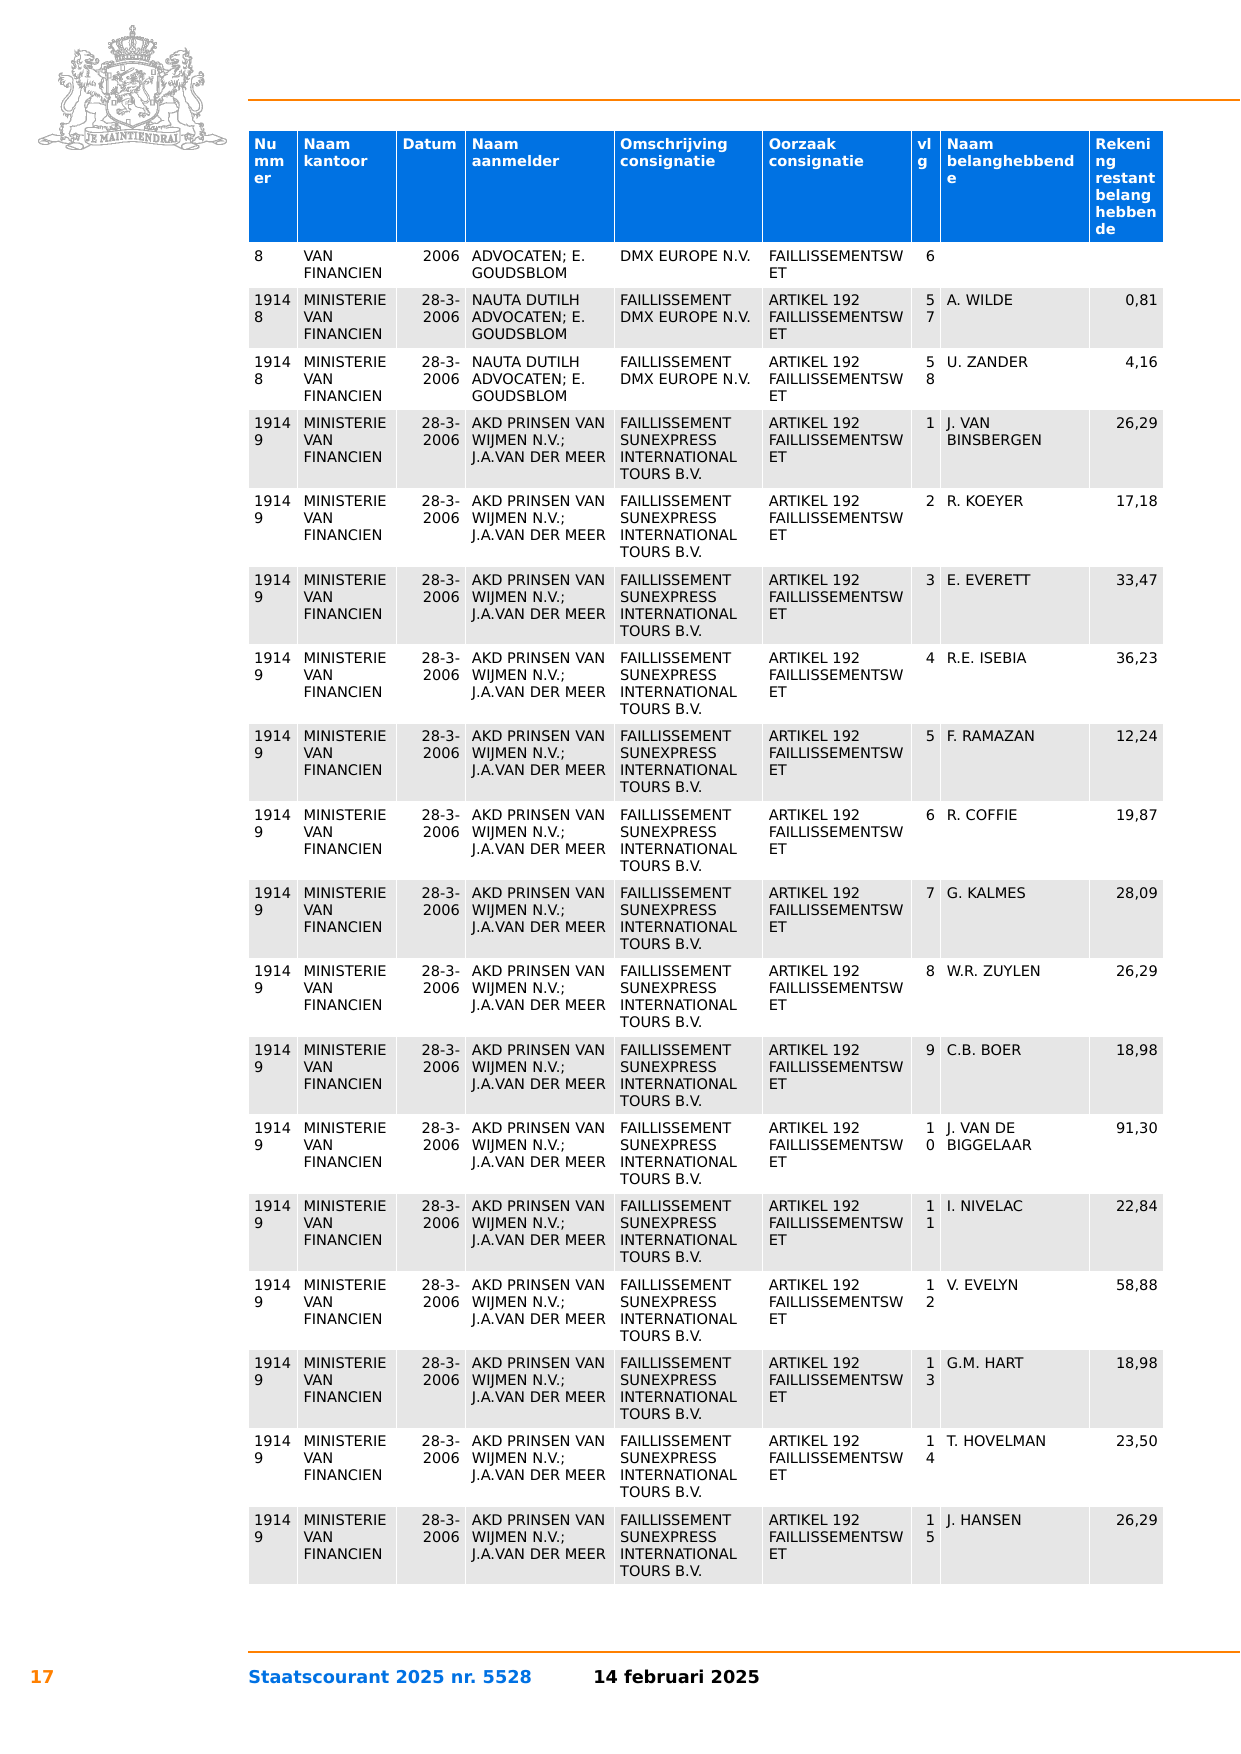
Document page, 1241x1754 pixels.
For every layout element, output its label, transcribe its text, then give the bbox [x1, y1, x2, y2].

table_cell AKD PRINSEN VAN WIJMEN N.V.; J.A.VAN DER MEER [466, 1350, 614, 1428]
table_cell 22,84 [1090, 1194, 1163, 1271]
table_cell 5 [912, 724, 940, 801]
table_cell 36,23 [1090, 645, 1163, 723]
table_cell AKD PRINSEN VAN WIJMEN N.V.; J.A.VAN DER MEER [466, 645, 614, 723]
table_cell ARTIKEL 192 FAILLISSEMENTSWET [763, 645, 911, 723]
table_cell AKD PRINSEN VAN WIJMEN N.V.; J.A.VAN DER MEER [466, 802, 614, 879]
table_cell 28-3-2006 [397, 1115, 465, 1193]
table_cell F. RAMAZAN [941, 724, 1089, 801]
table_cell 3 [912, 567, 940, 644]
table_cell 19149 [249, 567, 297, 644]
table_cell NAUTA DUTILH ADVOCATEN; E. GOUDSBLOM [466, 288, 614, 348]
table_cell AKD PRINSEN VAN WIJMEN N.V.; J.A.VAN DER MEER [466, 1507, 614, 1584]
table_cell 4,16 [1090, 349, 1163, 409]
table_cell FAILLISSEMENT SUNEXPRESS INTERNATIONAL TOURS B.V. [615, 802, 762, 879]
table_cell 12 [912, 1272, 940, 1349]
table_header Naam belanghebbende [941, 131, 1089, 242]
table_cell 19149 [249, 645, 297, 723]
table_cell ADVOCATEN; E. GOUDSBLOM [466, 243, 614, 287]
table_cell 58,88 [1090, 1272, 1163, 1349]
table_cell A. WILDE [941, 288, 1089, 348]
table_cell 28-3-2006 [397, 567, 465, 644]
picture [38, 25, 227, 150]
table_cell 33,47 [1090, 567, 1163, 644]
table_cell E. EVERETT [941, 567, 1089, 644]
table_cell FAILLISSEMENT SUNEXPRESS INTERNATIONAL TOURS B.V. [615, 880, 762, 958]
table_cell MINISTERIE VAN FINANCIEN [298, 349, 396, 409]
table_cell AKD PRINSEN VAN WIJMEN N.V.; J.A.VAN DER MEER [466, 567, 614, 644]
table_cell ARTIKEL 192 FAILLISSEMENTSWET [763, 1272, 911, 1349]
table_cell 28-3-2006 [397, 880, 465, 958]
table_cell ARTIKEL 192 FAILLISSEMENTSWET [763, 1115, 911, 1193]
table_cell FAILLISSEMENT SUNEXPRESS INTERNATIONAL TOURS B.V. [615, 959, 762, 1036]
table_cell 28-3-2006 [397, 1037, 465, 1114]
table_cell 19149 [249, 489, 297, 566]
table_cell 91,30 [1090, 1115, 1163, 1193]
table_header Naam kantoor [298, 131, 396, 242]
table_cell FAILLISSEMENT SUNEXPRESS INTERNATIONAL TOURS B.V. [615, 410, 762, 488]
table_cell NAUTA DUTILH ADVOCATEN; E. GOUDSBLOM [466, 349, 614, 409]
table_cell 19149 [249, 880, 297, 958]
table_cell 18,98 [1090, 1350, 1163, 1428]
table_cell MINISTERIE VAN FINANCIEN [298, 724, 396, 801]
table_cell R.E. ISEBIA [941, 645, 1089, 723]
table_cell FAILLISSEMENT SUNEXPRESS INTERNATIONAL TOURS B.V. [615, 1037, 762, 1114]
table_header Omschrijving consignatie [615, 131, 762, 242]
table_cell 19149 [249, 1272, 297, 1349]
table_cell 19149 [249, 410, 297, 488]
table_cell MINISTERIE VAN FINANCIEN [298, 1350, 396, 1428]
table_cell 19,87 [1090, 802, 1163, 879]
table_cell FAILLISSEMENT SUNEXPRESS INTERNATIONAL TOURS B.V. [615, 1429, 762, 1506]
table_cell 26,29 [1090, 410, 1163, 488]
table_cell 12,24 [1090, 724, 1163, 801]
table_cell 28-3-2006 [397, 1507, 465, 1584]
table_cell I. NIVELAC [941, 1194, 1089, 1271]
table_cell 17,18 [1090, 489, 1163, 566]
table_cell 19149 [249, 802, 297, 879]
table_cell FAILLISSEMENT SUNEXPRESS INTERNATIONAL TOURS B.V. [615, 567, 762, 644]
table_cell 28-3-2006 [397, 349, 465, 409]
table_cell 8 [249, 243, 297, 287]
table_cell W.R. ZUYLEN [941, 959, 1089, 1036]
table_cell MINISTERIE VAN FINANCIEN [298, 959, 396, 1036]
table_cell AKD PRINSEN VAN WIJMEN N.V.; J.A.VAN DER MEER [466, 1115, 614, 1193]
table_cell 28-3-2006 [397, 802, 465, 879]
table_cell 28-3-2006 [397, 489, 465, 566]
table_header Rekening restant belanghebbende [1090, 131, 1163, 242]
table_cell 57 [912, 288, 940, 348]
table_cell MINISTERIE VAN FINANCIEN [298, 1194, 396, 1271]
table_cell AKD PRINSEN VAN WIJMEN N.V.; J.A.VAN DER MEER [466, 1272, 614, 1349]
table_cell ARTIKEL 192 FAILLISSEMENTSWET [763, 1037, 911, 1114]
table_cell R. COFFIE [941, 802, 1089, 879]
table_cell MINISTERIE VAN FINANCIEN [298, 1272, 396, 1349]
table_cell 23,50 [1090, 1429, 1163, 1506]
table_cell R. KOEYER [941, 489, 1089, 566]
table_cell AKD PRINSEN VAN WIJMEN N.V.; J.A.VAN DER MEER [466, 724, 614, 801]
table_cell J. VAN DE BIGGELAAR [941, 1115, 1089, 1193]
table_header Oorzaak consignatie [763, 131, 911, 242]
table_cell FAILLISSEMENT DMX EUROPE N.V. [615, 349, 762, 409]
table_cell 19148 [249, 349, 297, 409]
table_cell 18,98 [1090, 1037, 1163, 1114]
table_cell AKD PRINSEN VAN WIJMEN N.V.; J.A.VAN DER MEER [466, 489, 614, 566]
table_cell FAILLISSEMENT SUNEXPRESS INTERNATIONAL TOURS B.V. [615, 1194, 762, 1271]
table_cell VAN FINANCIEN [298, 243, 396, 287]
table_cell ARTIKEL 192 FAILLISSEMENTSWET [763, 349, 911, 409]
table_cell FAILLISSEMENT SUNEXPRESS INTERNATIONAL TOURS B.V. [615, 489, 762, 566]
table_cell 2006 [397, 243, 465, 287]
table_cell AKD PRINSEN VAN WIJMEN N.V.; J.A.VAN DER MEER [466, 959, 614, 1036]
table_cell FAILLISSEMENT SUNEXPRESS INTERNATIONAL TOURS B.V. [615, 1350, 762, 1428]
table_cell 19149 [249, 1115, 297, 1193]
table_cell 19148 [249, 288, 297, 348]
table_header Naam aanmelder [466, 131, 614, 242]
table_cell J. HANSEN [941, 1507, 1089, 1584]
table_cell 28-3-2006 [397, 959, 465, 1036]
table_cell FAILLISSEMENT SUNEXPRESS INTERNATIONAL TOURS B.V. [615, 1507, 762, 1584]
table_cell FAILLISSEMENT DMX EUROPE N.V. [615, 288, 762, 348]
table_cell DMX EUROPE N.V. [615, 243, 762, 287]
table_cell 10 [912, 1115, 940, 1193]
table_cell FAILLISSEMENT SUNEXPRESS INTERNATIONAL TOURS B.V. [615, 724, 762, 801]
table_cell 26,29 [1090, 1507, 1163, 1584]
table_cell V. EVELYN [941, 1272, 1089, 1349]
table_cell G.M. HART [941, 1350, 1089, 1428]
table_cell 28-3-2006 [397, 288, 465, 348]
table_cell 2 [912, 489, 940, 566]
table_cell 19149 [249, 1429, 297, 1506]
table_cell G. KALMES [941, 880, 1089, 958]
table_cell MINISTERIE VAN FINANCIEN [298, 1429, 396, 1506]
table_cell ARTIKEL 192 FAILLISSEMENTSWET [763, 880, 911, 958]
table_cell ARTIKEL 192 FAILLISSEMENTSWET [763, 1507, 911, 1584]
table_cell MINISTERIE VAN FINANCIEN [298, 288, 396, 348]
table_cell 28-3-2006 [397, 1429, 465, 1506]
table_cell [1090, 243, 1163, 287]
table_cell ARTIKEL 192 FAILLISSEMENTSWET [763, 1429, 911, 1506]
table_cell 28-3-2006 [397, 645, 465, 723]
table_cell 19149 [249, 1194, 297, 1271]
table_cell 28,09 [1090, 880, 1163, 958]
table_cell 19149 [249, 1507, 297, 1584]
table_cell AKD PRINSEN VAN WIJMEN N.V.; J.A.VAN DER MEER [466, 1037, 614, 1114]
table_cell 28-3-2006 [397, 1194, 465, 1271]
table_cell ARTIKEL 192 FAILLISSEMENTSWET [763, 724, 911, 801]
table_cell [941, 243, 1089, 287]
table_cell 19149 [249, 1350, 297, 1428]
table_cell MINISTERIE VAN FINANCIEN [298, 1037, 396, 1114]
table_cell 4 [912, 645, 940, 723]
table_cell ARTIKEL 192 FAILLISSEMENTSWET [763, 959, 911, 1036]
table_header Datum [397, 131, 465, 242]
table_cell 19149 [249, 724, 297, 801]
table_cell T. HOVELMAN [941, 1429, 1089, 1506]
table_cell MINISTERIE VAN FINANCIEN [298, 1507, 396, 1584]
table_cell FAILLISSEMENT SUNEXPRESS INTERNATIONAL TOURS B.V. [615, 1115, 762, 1193]
table_cell 28-3-2006 [397, 410, 465, 488]
table_cell 7 [912, 880, 940, 958]
table_cell MINISTERIE VAN FINANCIEN [298, 410, 396, 488]
table_cell FAILLISSEMENT SUNEXPRESS INTERNATIONAL TOURS B.V. [615, 645, 762, 723]
table_cell U. ZANDER [941, 349, 1089, 409]
table_cell 19149 [249, 1037, 297, 1114]
table_cell 15 [912, 1507, 940, 1584]
table_cell 28-3-2006 [397, 1272, 465, 1349]
table_cell ARTIKEL 192 FAILLISSEMENTSWET [763, 1350, 911, 1428]
table_cell 6 [912, 243, 940, 287]
table_cell AKD PRINSEN VAN WIJMEN N.V.; J.A.VAN DER MEER [466, 1194, 614, 1271]
table_cell ARTIKEL 192 FAILLISSEMENTSWET [763, 567, 911, 644]
table_cell 28-3-2006 [397, 724, 465, 801]
table_cell 11 [912, 1194, 940, 1271]
table_cell C.B. BOER [941, 1037, 1089, 1114]
table_cell 26,29 [1090, 959, 1163, 1036]
table_cell ARTIKEL 192 FAILLISSEMENTSWET [763, 489, 911, 566]
table_cell 14 [912, 1429, 940, 1506]
table_cell MINISTERIE VAN FINANCIEN [298, 1115, 396, 1193]
table_cell 8 [912, 959, 940, 1036]
table_cell 0,81 [1090, 288, 1163, 348]
table_cell 13 [912, 1350, 940, 1428]
table_cell AKD PRINSEN VAN WIJMEN N.V.; J.A.VAN DER MEER [466, 410, 614, 488]
table_header vlg [912, 131, 940, 242]
table_cell ARTIKEL 192 FAILLISSEMENTSWET [763, 410, 911, 488]
table_cell MINISTERIE VAN FINANCIEN [298, 802, 396, 879]
table_cell FAILLISSEMENT SUNEXPRESS INTERNATIONAL TOURS B.V. [615, 1272, 762, 1349]
table_cell 9 [912, 1037, 940, 1114]
table_cell MINISTERIE VAN FINANCIEN [298, 567, 396, 644]
table_cell 6 [912, 802, 940, 879]
table_cell AKD PRINSEN VAN WIJMEN N.V.; J.A.VAN DER MEER [466, 880, 614, 958]
table_cell MINISTERIE VAN FINANCIEN [298, 645, 396, 723]
table_cell ARTIKEL 192 FAILLISSEMENTSWET [763, 1194, 911, 1271]
table_cell ARTIKEL 192 FAILLISSEMENTSWET [763, 288, 911, 348]
table_cell 19149 [249, 959, 297, 1036]
table_cell 1 [912, 410, 940, 488]
table_cell AKD PRINSEN VAN WIJMEN N.V.; J.A.VAN DER MEER [466, 1429, 614, 1506]
table_cell J. VAN BINSBERGEN [941, 410, 1089, 488]
table_cell ARTIKEL 192 FAILLISSEMENTSWET [763, 802, 911, 879]
table_header Nummer [249, 131, 297, 242]
table_cell 58 [912, 349, 940, 409]
table_cell MINISTERIE VAN FINANCIEN [298, 880, 396, 958]
table_cell FAILLISSEMENTSWET [763, 243, 911, 287]
table_cell MINISTERIE VAN FINANCIEN [298, 489, 396, 566]
table_cell 28-3-2006 [397, 1350, 465, 1428]
